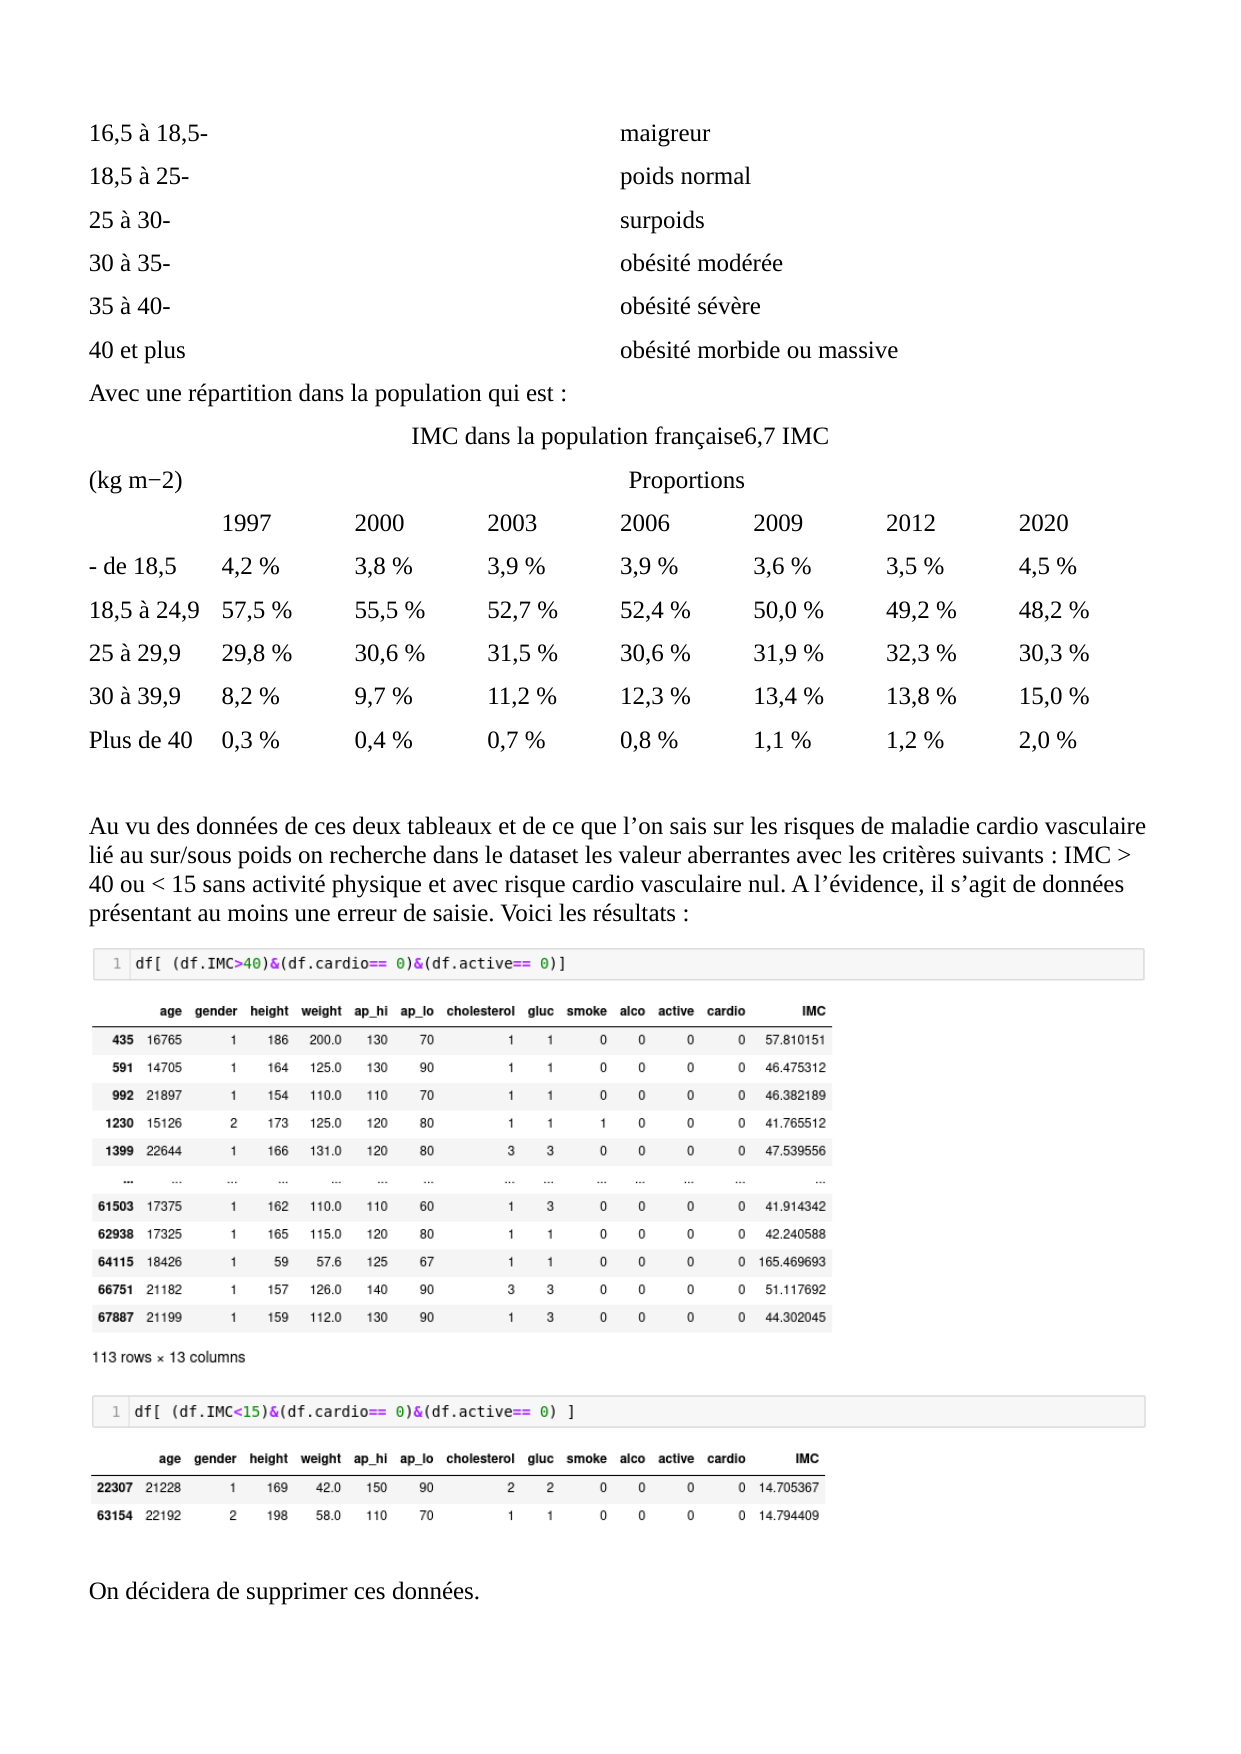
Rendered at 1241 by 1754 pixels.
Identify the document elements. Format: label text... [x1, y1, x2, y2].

table_cell 52,4 % [620, 595, 753, 638]
table_cell 2000 [354, 508, 487, 551]
table_cell 15,0 % [1019, 681, 1152, 725]
table_cell 49,2 % [886, 595, 1019, 638]
picture [88, 943, 1152, 1371]
table_cell 30,6 % [354, 638, 487, 681]
table_cell 32,3 % [886, 638, 1019, 681]
table_cell 13,8 % [886, 681, 1019, 725]
table_cell [89, 508, 221, 551]
table_cell 48,2 % [1019, 595, 1152, 638]
table_cell 40 et plus [89, 335, 620, 378]
table_cell 8,2 % [221, 681, 354, 725]
table_cell 30 à 35- [89, 248, 620, 291]
table_cell 13,4 % [753, 681, 886, 725]
table_cell 2,0 % [1019, 725, 1152, 768]
table_cell 1,1 % [753, 725, 886, 768]
table_cell Plus de 40 [89, 725, 221, 768]
table_cell 31,9 % [753, 638, 886, 681]
text On décidera de supprimer ces données. [88, 1576, 1152, 1605]
table_cell 0,4 % [354, 725, 487, 768]
table_cell 35 à 40- [89, 291, 620, 335]
table_cell 30,6 % [620, 638, 753, 681]
text Au vu des données de ces deux tableaux et de ce que l’on sais sur les risques de maladie cardio vasculaire lié au sur/sous poids on recherche dans le dataset les valeur aberrantes avec les critères suivants : IMC > 40 ou < 15 sans activité physique et avec risque cardio vasculaire nul. A l’évidence, il s’agit de données présentant au moins une erreur de saisie. Voici les résultats : [88, 811, 1152, 926]
table_cell 3,9 % [620, 551, 753, 595]
table_cell 18,5 à 24,9 [89, 595, 221, 638]
table_cell 3,8 % [354, 551, 487, 595]
table_cell 18,5 à 25- [89, 161, 620, 205]
table_cell 11,2 % [487, 681, 620, 725]
table_cell 30,3 % [1019, 638, 1152, 681]
table_cell 2009 [753, 508, 886, 551]
table_cell 57,5 % [221, 595, 354, 638]
table_cell 0,7 % [487, 725, 620, 768]
table_cell 0,8 % [620, 725, 753, 768]
table_cell 4,5 % [1019, 551, 1152, 595]
table_cell 2006 [620, 508, 753, 551]
table_cell obésité sévère [620, 291, 1152, 335]
table_cell obésité morbide ou massive [620, 335, 1152, 378]
table_cell 3,9 % [487, 551, 620, 595]
table_cell maigreur [620, 118, 1152, 161]
table_cell 25 à 30- [89, 205, 620, 248]
table_cell 1997 [221, 508, 354, 551]
table_cell Proportions [221, 465, 1152, 508]
table_cell 30 à 39,9 [89, 681, 221, 725]
text Avec une répartition dans la population qui est : [88, 378, 1152, 407]
picture [88, 1389, 1152, 1533]
table_cell 2020 [1019, 508, 1152, 551]
table_cell 2003 [487, 508, 620, 551]
table_cell 1,2 % [886, 725, 1019, 768]
table_cell (kg m−2) [89, 465, 221, 508]
table_cell 9,7 % [354, 681, 487, 725]
table_cell 16,5 à 18,5- [89, 118, 620, 161]
table_cell 4,2 % [221, 551, 354, 595]
table_cell 3,5 % [886, 551, 1019, 595]
table_cell obésité modérée [620, 248, 1152, 291]
table_cell 31,5 % [487, 638, 620, 681]
table_cell 29,8 % [221, 638, 354, 681]
table_cell 25 à 29,9 [89, 638, 221, 681]
table_cell surpoids [620, 205, 1152, 248]
table_cell 52,7 % [487, 595, 620, 638]
table_cell 0,3 % [221, 725, 354, 768]
table_cell 50,0 % [753, 595, 886, 638]
table_cell 55,5 % [354, 595, 487, 638]
table_cell 3,6 % [753, 551, 886, 595]
table_cell 2012 [886, 508, 1019, 551]
table_cell 12,3 % [620, 681, 753, 725]
table_cell - de 18,5 [89, 551, 221, 595]
table_cell poids normal [620, 161, 1152, 205]
table_header IMC dans la population française6,7 IMC [89, 421, 1152, 465]
